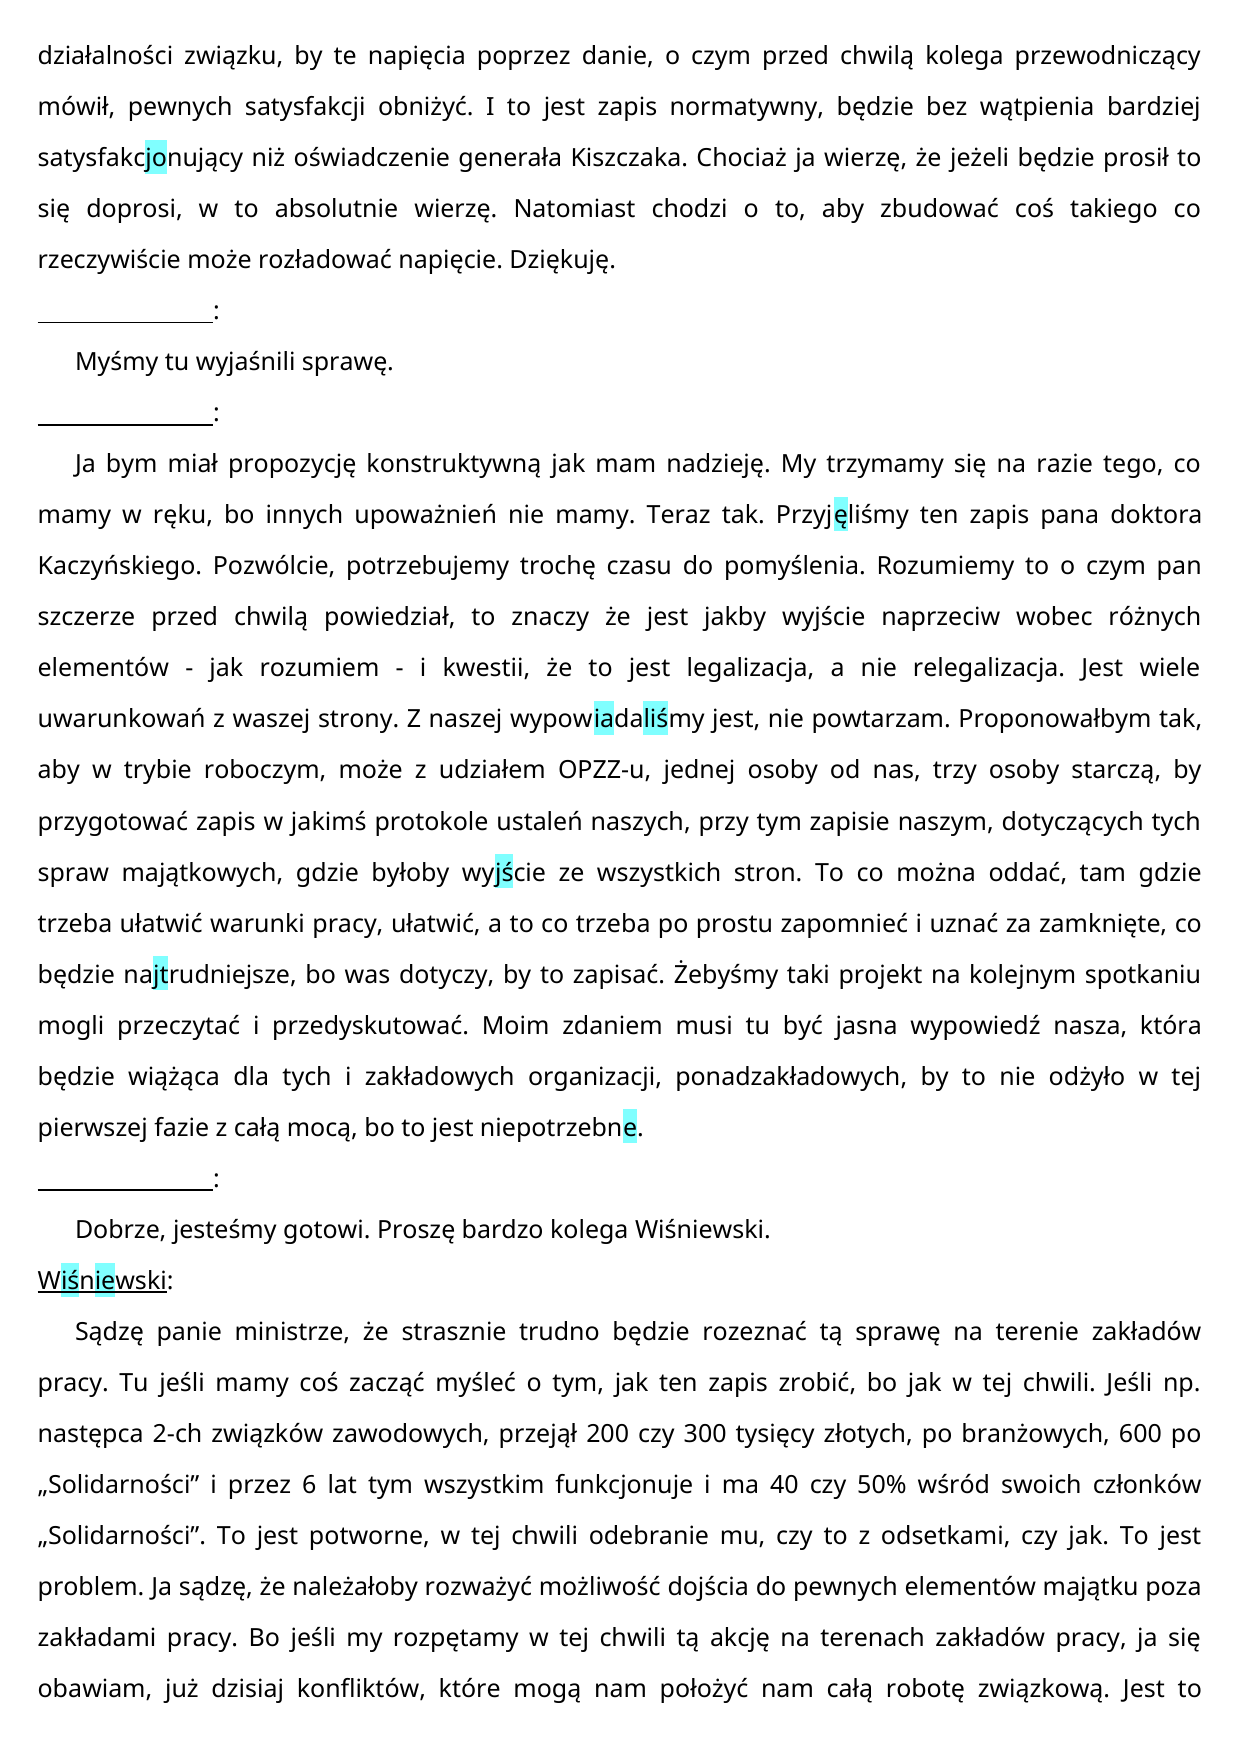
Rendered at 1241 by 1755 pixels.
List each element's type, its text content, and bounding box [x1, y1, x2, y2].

text Ja bym miał propozycję konstruktywną jak mam nadzieję. My trzymamy się na razie tego, co mamy w ręku, bo innych upoważnień nie mamy. Teraz tak. Przyjęliśmy ten zapis pana doktora Kaczyńskiego. Pozwólcie, potrzebujemy trochę czasu do pomyślenia. Rozumiemy to o czym pan szczerze przed chwilą powiedział, to znaczy że jest jakby wyjście naprzeciw wobec różnych elementów - jak rozumiem - i kwestii, że to jest legalizacja, a nie relegalizacja. Jest wiele uwarunkowań z waszej strony. Z naszej wypowiadaliśmy jest, nie powtarzam. Proponowałbym tak, aby w trybie roboczym, może z udziałem OPZZ-u, jednej osoby od nas, trzy osoby starczą, by przygotować zapis w jakimś protokole ustaleń naszych, przy tym zapisie naszym, dotyczących tych spraw majątkowych, gdzie byłoby wyjście ze wszystkich stron. To co można oddać, tam gdzie trzeba ułatwić warunki pracy, ułatwić, a to co trzeba po prostu zapomnieć i uznać za zamknięte, co będzie najtrudniejsze, bo was dotyczy, by to zapisać. Żebyśmy taki projekt na kolejnym spotkaniu mogli przeczytać i przedyskutować. Moim zdaniem musi tu być jasna wypowiedź nasza, która będzie wiążąca dla tych i zakładowych organizacji, ponadzakładowych, by to nie odżyło w tej pierwszej fazie z całą mocą, bo to jest niepotrzebne. [37, 446, 1203, 1143]
text : [37, 395, 1203, 429]
text Wiśniewski: [37, 1262, 1203, 1297]
text : [37, 1160, 1203, 1194]
text Myśmy tu wyjaśnili sprawę. [37, 344, 1203, 378]
text Dobrze, jesteśmy gotowi. Proszę bardzo kolega Wiśniewski. [37, 1211, 1203, 1246]
text : [37, 293, 1203, 327]
text Sądzę panie ministrze, że strasznie trudno będzie rozeznać tą sprawę na terenie zakładów pracy. Tu jeśli mamy coś zacząć myśleć o tym, jak ten zapis zrobić, bo jak w tej chwili. Jeśli np. następca 2-ch związków zawodowych, przejął 200 czy 300 tysięcy złotych, po branżowych, 600 po „Solidarności” i przez 6 lat tym wszystkim funkcjonuje i ma 40 czy 50% wśród swoich członków „Solidarności”. To jest potworne, w tej chwili odebranie mu, czy to z odsetkami, czy jak. To jest problem. Ja sądzę, że należałoby rozważyć możliwość dojścia do pewnych elementów majątku poza zakładami pracy. Bo jeśli my rozpętamy w tej chwili tą akcję na terenach zakładów pracy, ja się obawiam, już dzisiaj konfliktów, które mogą nam położyć nam całą robotę związkową. Jest to [37, 1313, 1203, 1705]
text działalności związku, by te napięcia poprzez danie, o czym przed chwilą kolega przewodniczący mówił, pewnych satysfakcji obniżyć. I to jest zapis normatywny, będzie bez wątpienia bardziej satysfakcjonujący niż oświadczenie generała Kiszczaka. Chociaż ja wierzę, że jeżeli będzie prosił to się doprosi, w to absolutnie wierzę. Natomiast chodzi o to, aby zbudować coś takiego co rzeczywiście może rozładować napięcie. Dziękuję. [37, 37, 1203, 276]
